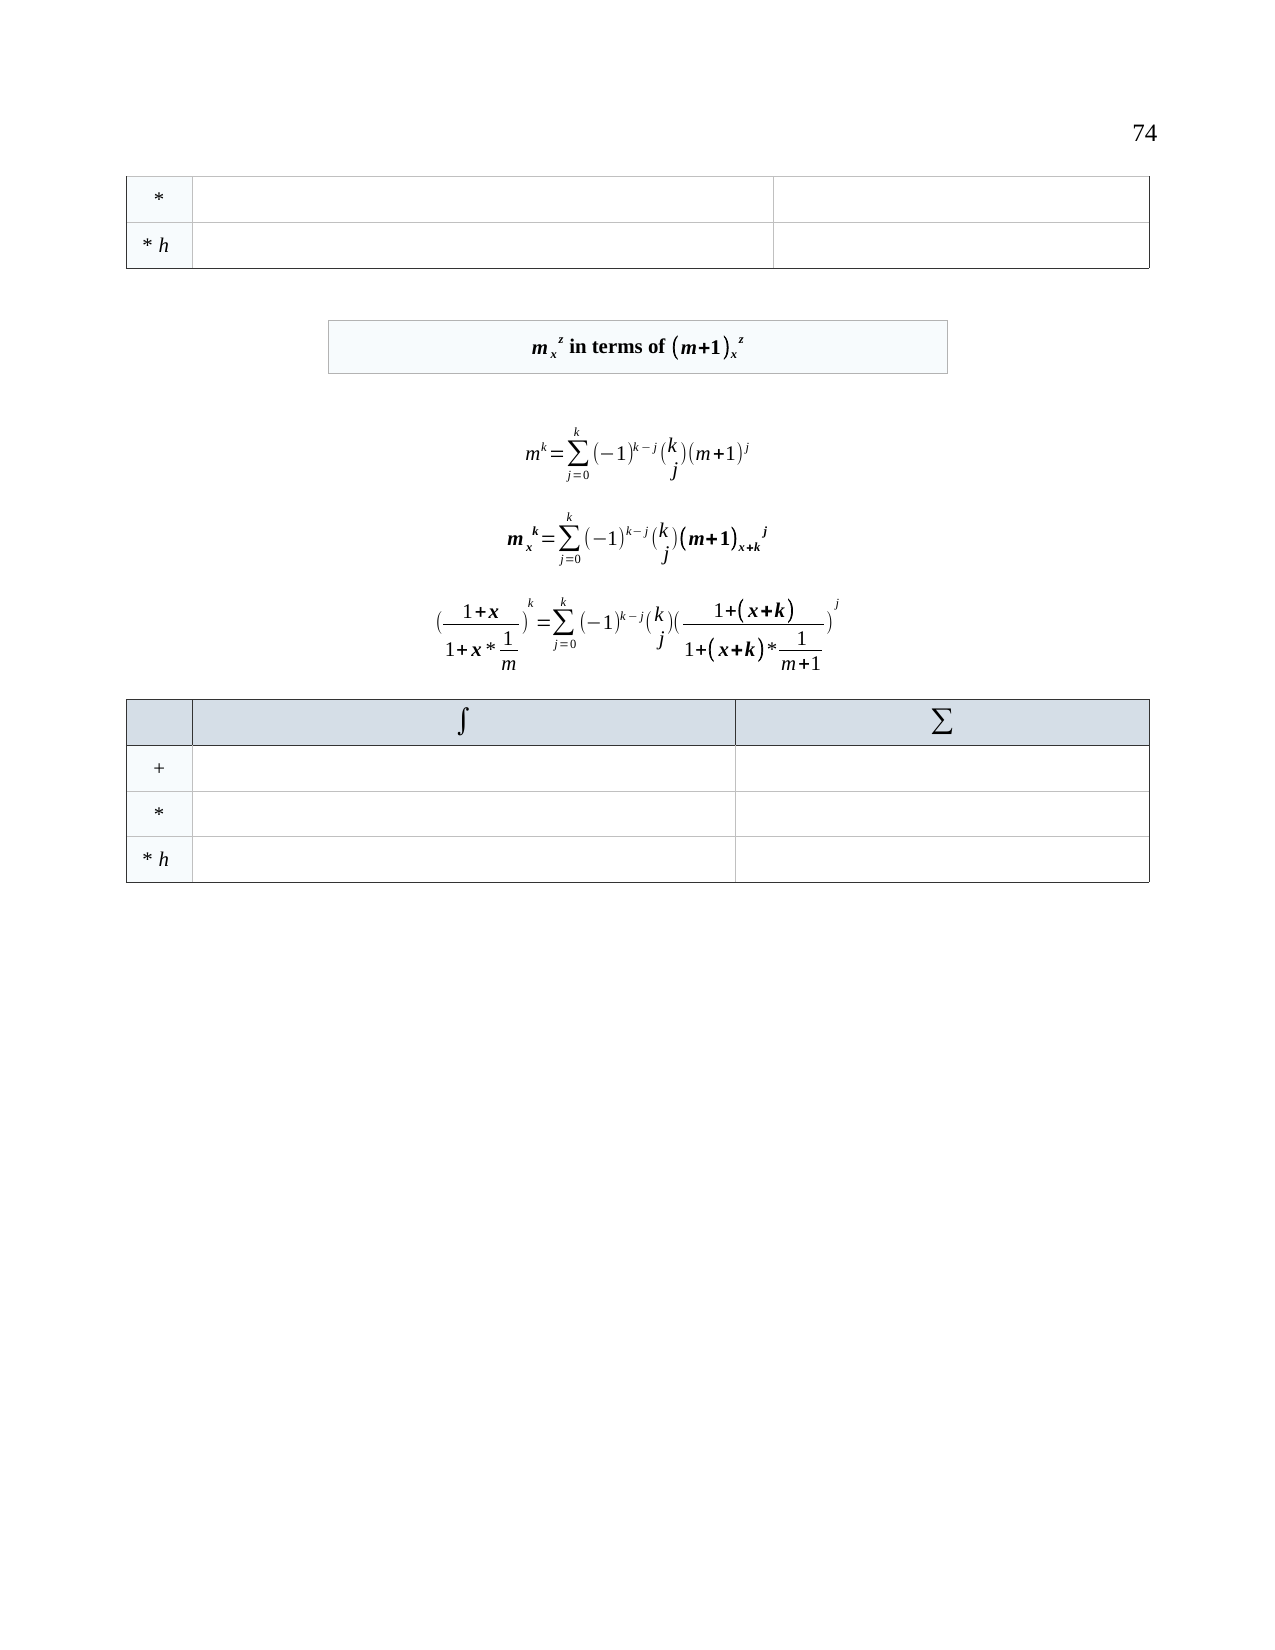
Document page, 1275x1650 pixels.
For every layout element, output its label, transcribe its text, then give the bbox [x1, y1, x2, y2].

table_cell * [127, 792, 192, 836]
table_cell [193, 223, 773, 268]
table_cell + [127, 746, 192, 791]
table_cell [736, 746, 1149, 791]
table_header [193, 700, 735, 745]
table_cell * [127, 223, 192, 268]
table_header [736, 700, 1149, 745]
table_cell * [127, 177, 192, 222]
table_cell [193, 746, 735, 791]
table_cell [193, 177, 773, 222]
table_cell * [127, 837, 192, 882]
table_cell [774, 177, 1149, 222]
table_cell [774, 223, 1149, 268]
text in terms of [329, 321, 947, 373]
table_cell [193, 837, 735, 882]
table_header [127, 700, 192, 745]
table_cell [736, 837, 1149, 882]
table_cell [736, 792, 1149, 836]
table_cell [193, 792, 735, 836]
